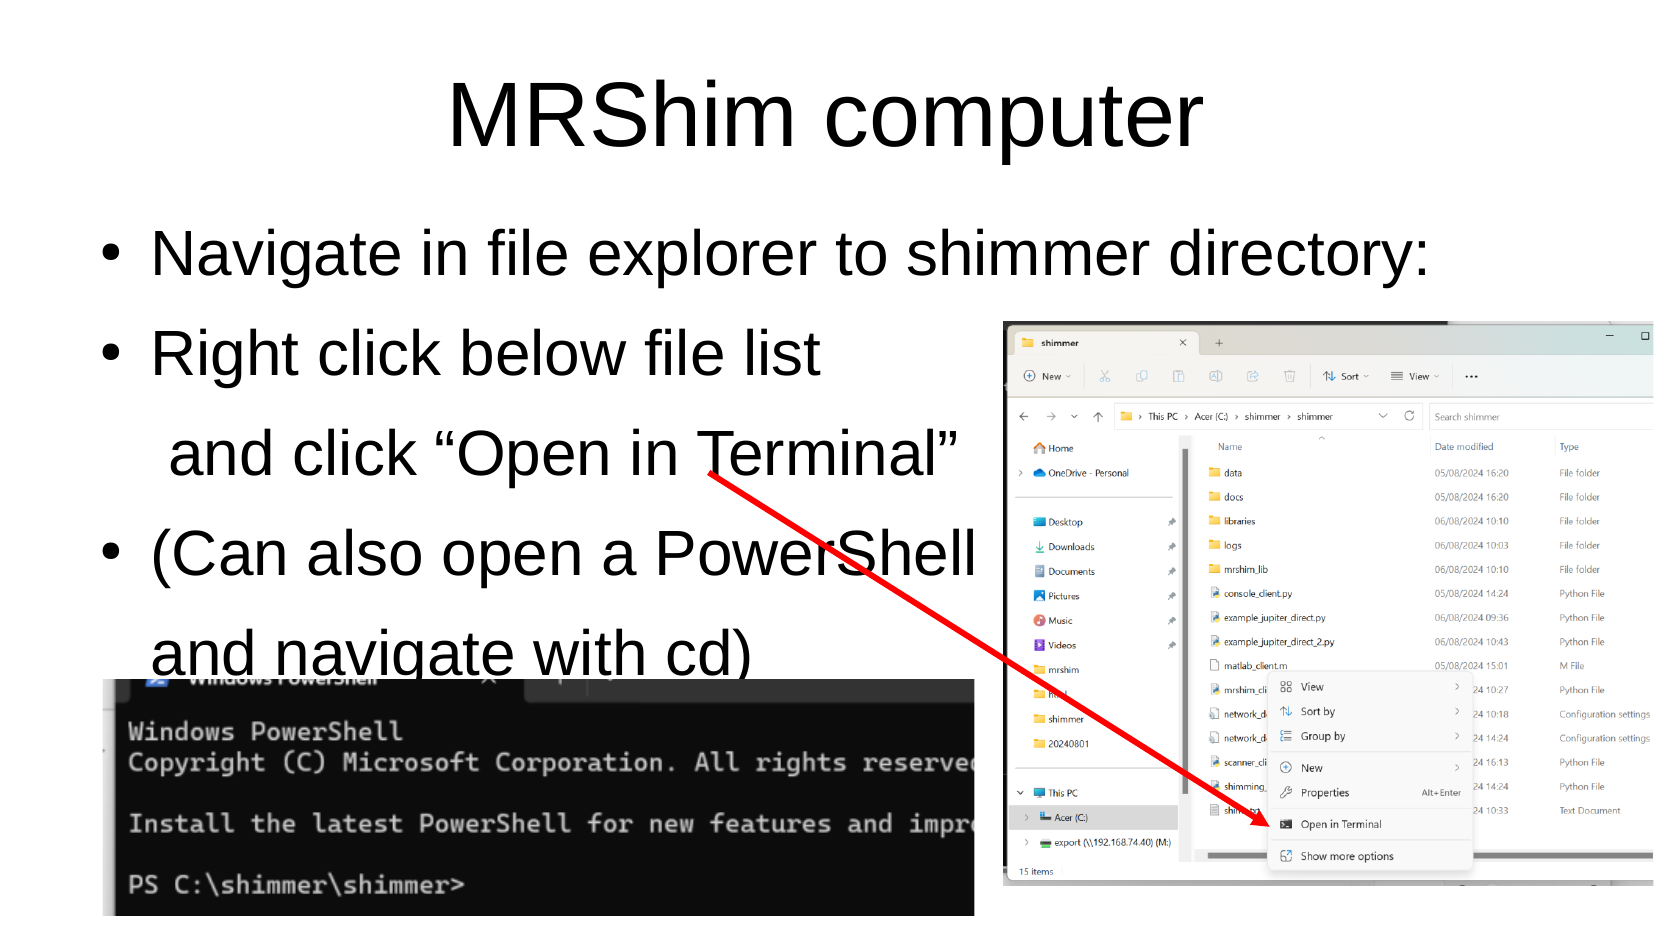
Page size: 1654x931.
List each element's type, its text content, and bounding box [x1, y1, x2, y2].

picture [1003, 321, 1654, 886]
picture [102, 679, 975, 916]
title MRShim computer [82, 37, 1571, 193]
list Navigate in file explorer to shimmer directory: Right click below file list and click “Open in Terminal” (Can also open a PowerShell and navigate with cd) [82, 217, 1447, 709]
